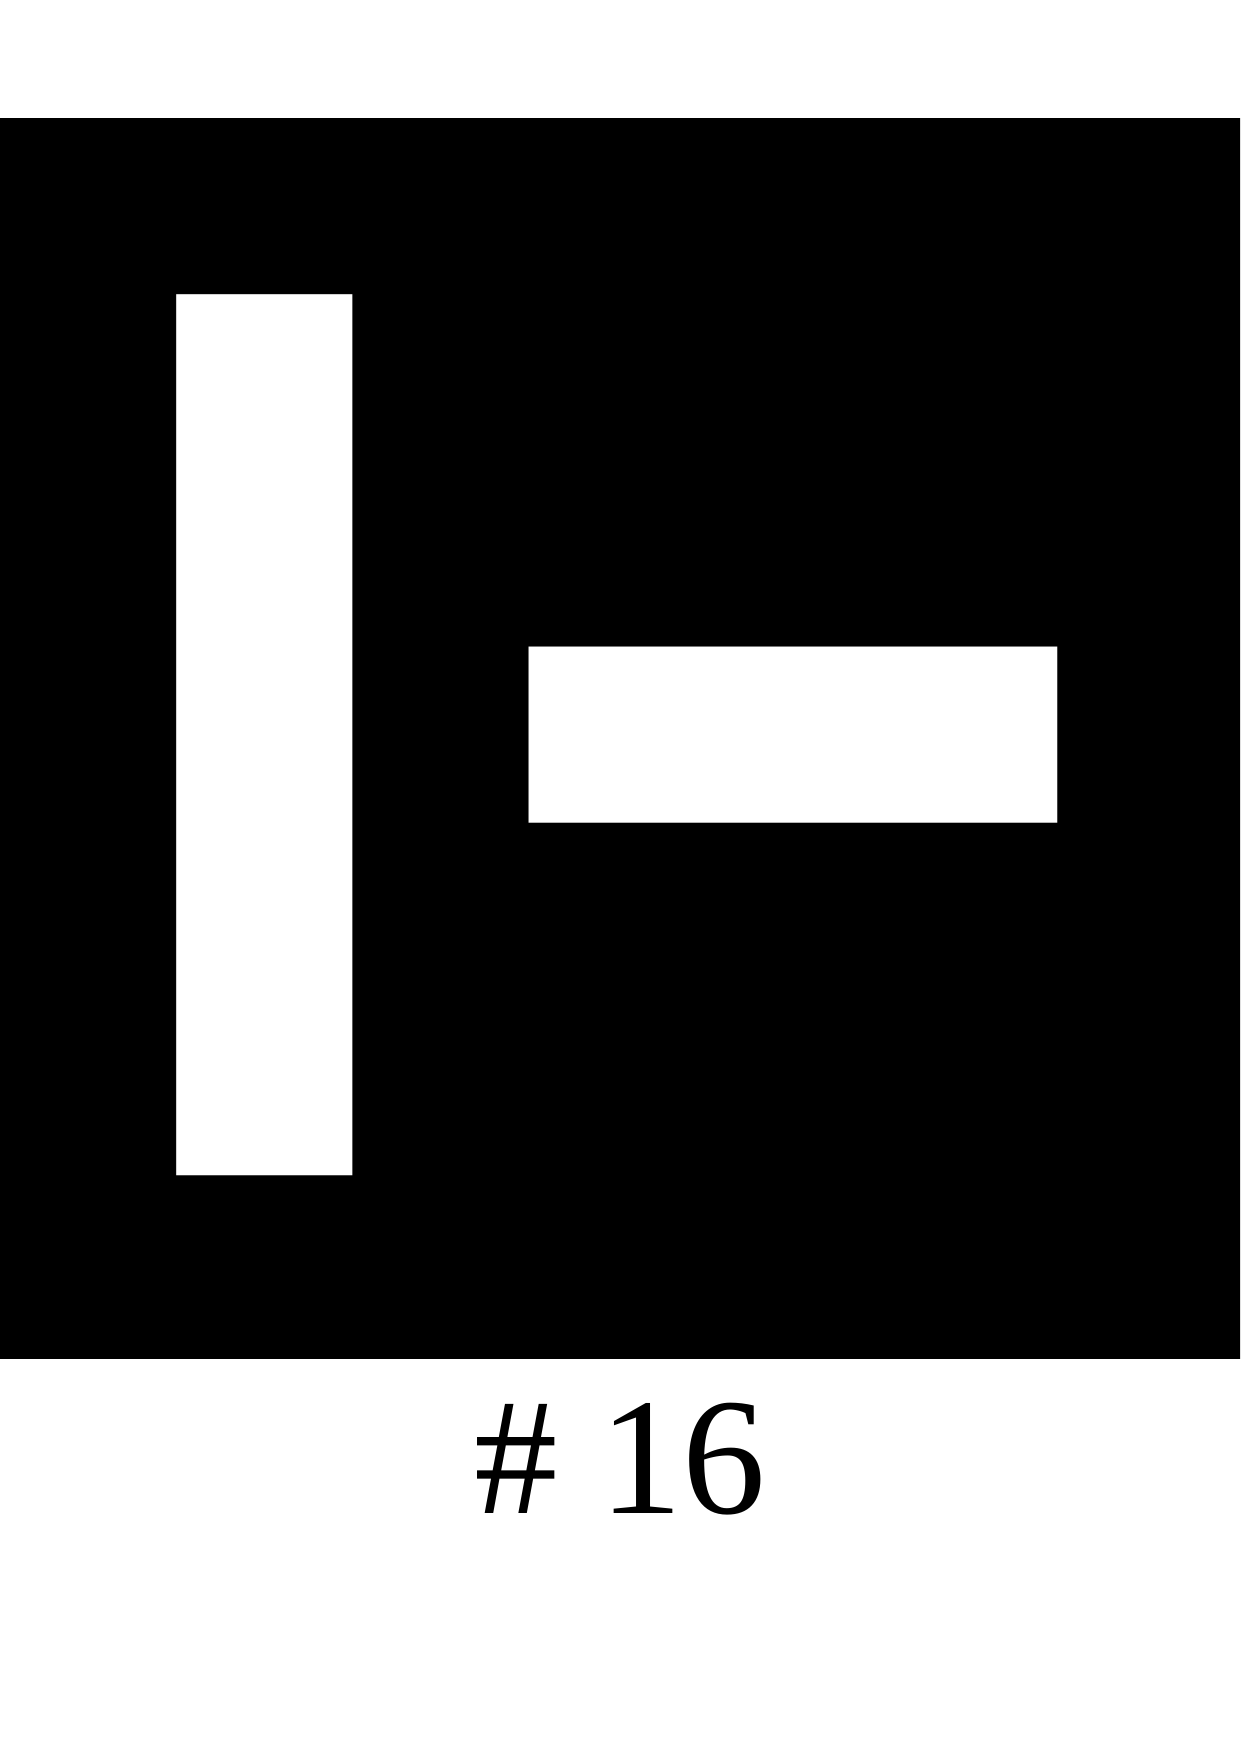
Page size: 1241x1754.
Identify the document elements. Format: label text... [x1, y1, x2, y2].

picture [0, 118, 1241, 1359]
text # 16 [118, 1359, 1122, 1550]
